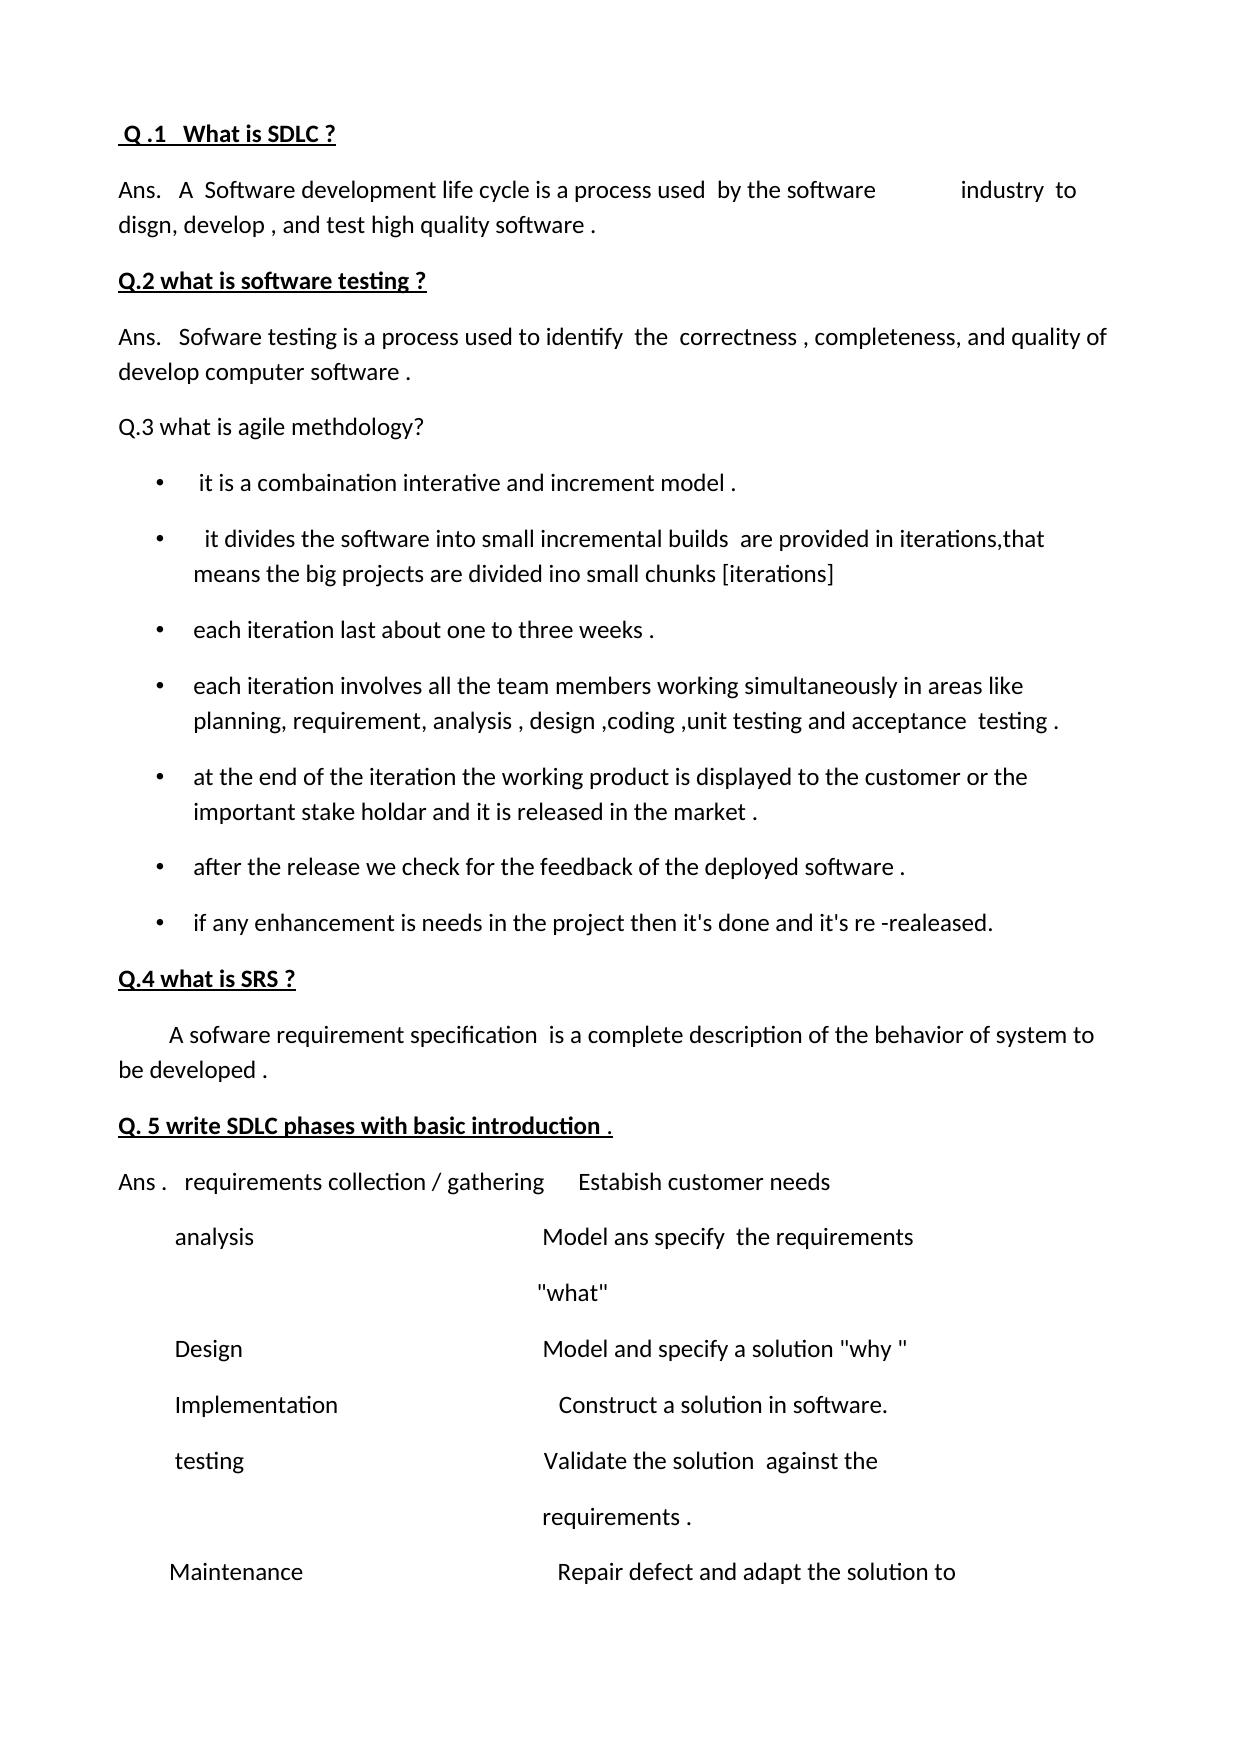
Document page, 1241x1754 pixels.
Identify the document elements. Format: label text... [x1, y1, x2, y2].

text Maintenance Repair defect and adapt the solution to [118, 1556, 1122, 1587]
list each iteration last about one to three weeks . [156, 614, 1122, 644]
text testing Validate the solution against the [118, 1445, 1122, 1475]
list after the release we check for the feedback of the deployed software . [156, 851, 1122, 882]
text Q.3 what is agile methdology? [118, 411, 1122, 442]
text Ans. A Software development life cycle is a process used by the software industry to disgn, develop , and test high quality software . [118, 174, 1122, 239]
text Q.2 what is software testing ? [118, 265, 1122, 295]
text requirements . [118, 1501, 1122, 1531]
list each iteration involves all the team members working simultaneously in areas like planning, requirement, analysis , design ,coding ,unit testing and acceptance testing . [156, 670, 1122, 735]
list it divides the software into small incremental builds are provided in iterations,that means the big projects are divided ino small chunks [iterations] [156, 523, 1122, 589]
text A sofware requirement specification is a complete description of the behavior of system to be developed . [118, 1019, 1122, 1084]
text Q. 5 write SDLC phases with basic introduction . [118, 1110, 1122, 1140]
list if any enhancement is needs in the project then it's done and it's re -realeased. [156, 907, 1122, 938]
list at the end of the iteration the working product is displayed to the customer or the important stake holdar and it is released in the market . [156, 761, 1122, 826]
list it is a combaination interative and increment model . [156, 467, 1122, 498]
text Ans. Sofware testing is a process used to identify the correctness , completeness, and quality of develop computer software . [118, 321, 1122, 386]
text Q .1 What is SDLC ? [118, 118, 1122, 149]
text Q.4 what is SRS ? [118, 963, 1122, 994]
text Implementation Construct a solution in software. [118, 1389, 1122, 1419]
text Ans . requirements collection / gathering Estabish customer needs [118, 1166, 1122, 1196]
text Design Model and specify a solution "why " [118, 1333, 1122, 1364]
text "what" [118, 1277, 1122, 1308]
text analysis Model ans specify the requirements [118, 1221, 1122, 1252]
